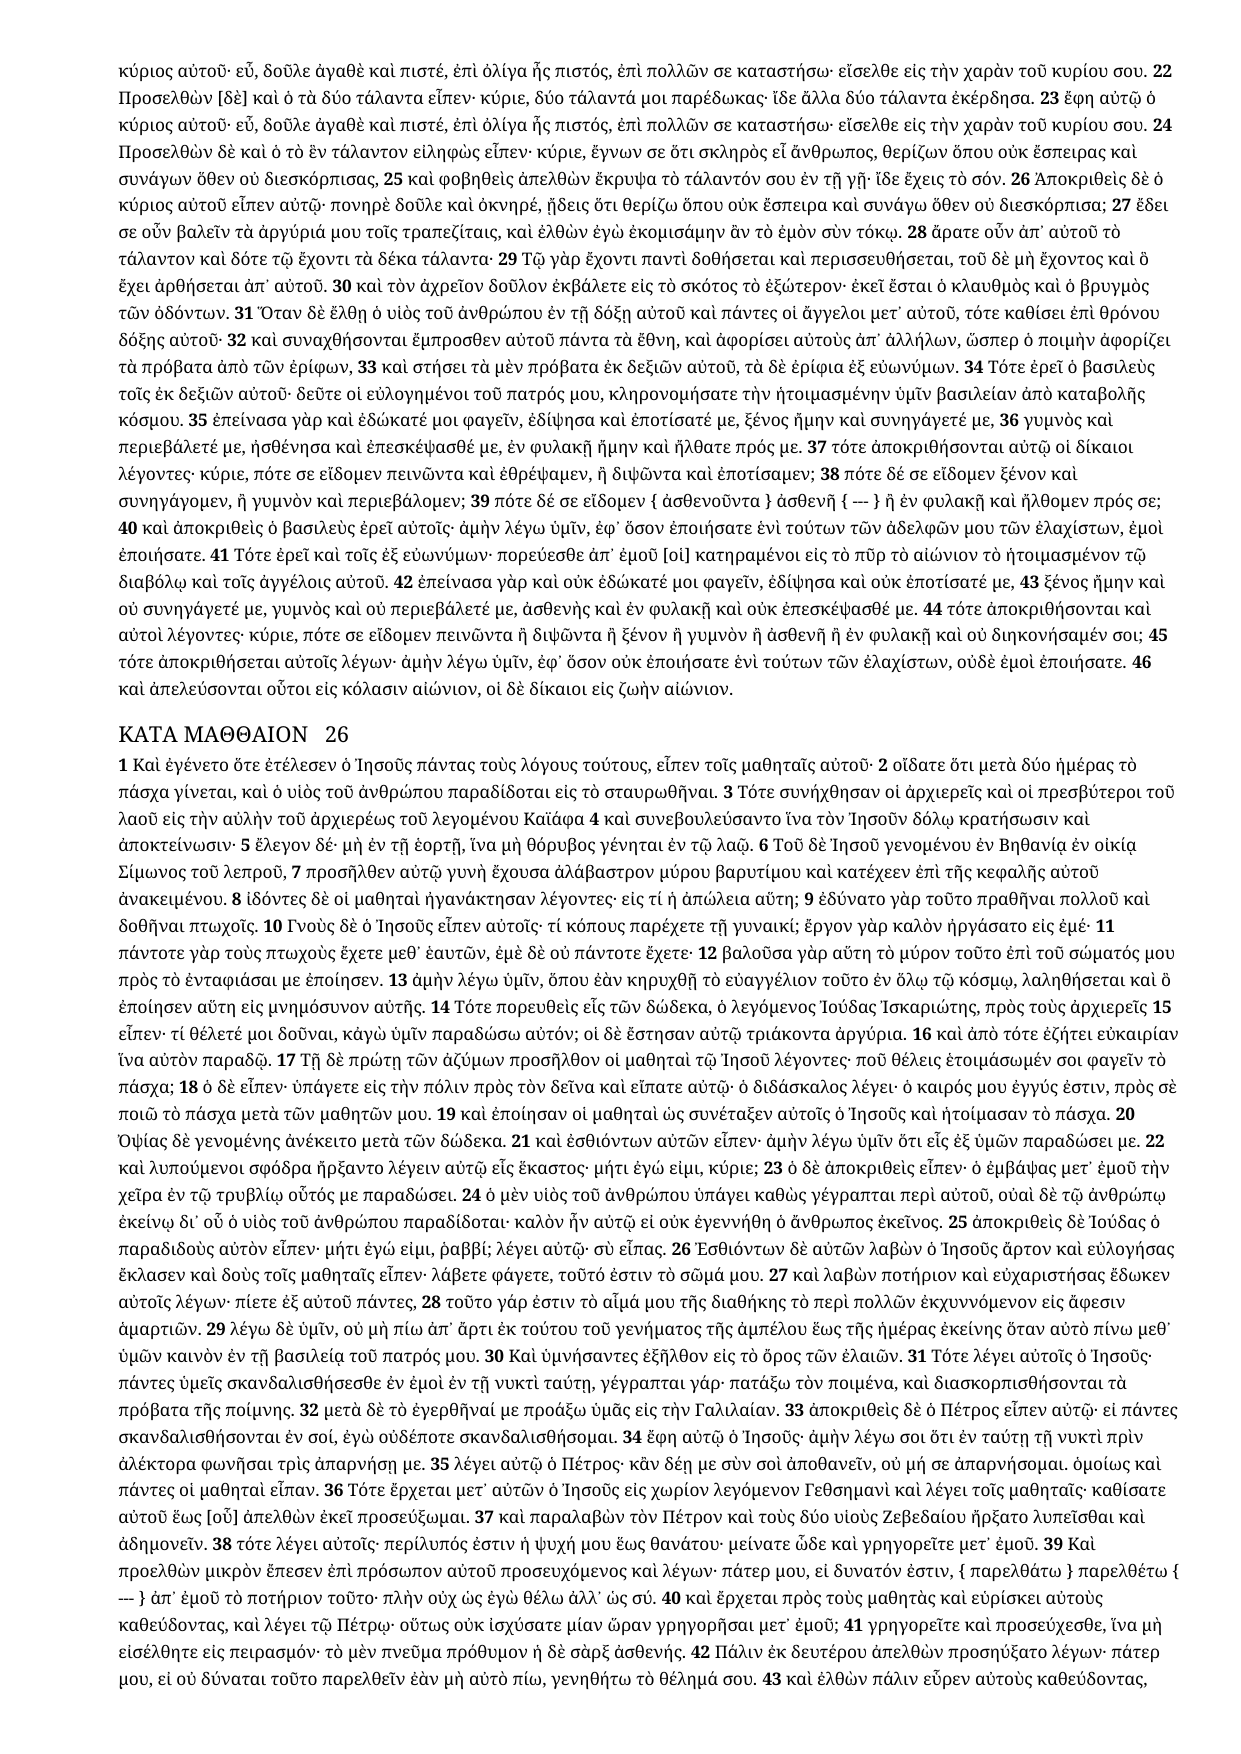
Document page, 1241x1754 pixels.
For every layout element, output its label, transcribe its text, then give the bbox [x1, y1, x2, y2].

text κύριος αὐτοῦ· εὖ, δοῦλε ἀγαθὲ καὶ πιστέ, ἐπὶ ὀλίγα ἦς πιστός, ἐπὶ πολλῶν σε καταστήσω· εἴσελθε εἰς τὴν χαρὰν τοῦ κυρίου σου. 22 Προσελθὼν [δὲ] καὶ ὁ τὰ δύο τάλαντα εἶπεν· κύριε, δύο τάλαντά μοι παρέδωκας· ἴδε ἄλλα δύο τάλαντα ἐκέρδησα. 23 ἔφη αὐτῷ ὁ κύριος αὐτοῦ· εὖ, δοῦλε ἀγαθὲ καὶ πιστέ, ἐπὶ ὀλίγα ἦς πιστός, ἐπὶ πολλῶν σε καταστήσω· εἴσελθε εἰς τὴν χαρὰν τοῦ κυρίου σου. 24 Προσελθὼν δὲ καὶ ὁ τὸ ἓν τάλαντον εἰληφὼς εἶπεν· κύριε, ἔγνων σε ὅτι σκληρὸς εἶ ἄνθρωπος, θερίζων ὅπου οὐκ ἔσπειρας καὶ συνάγων ὅθεν οὐ διεσκόρπισας, 25 καὶ φοβηθεὶς ἀπελθὼν ἔκρυψα τὸ τάλαντόν σου ἐν τῇ γῇ· ἴδε ἔχεις τὸ σόν. 26 Ἀποκριθεὶς δὲ ὁ κύριος αὐτοῦ εἶπεν αὐτῷ· πονηρὲ δοῦλε καὶ ὀκνηρέ, ᾔδεις ὅτι θερίζω ὅπου οὐκ ἔσπειρα καὶ συνάγω ὅθεν οὐ διεσκόρπισα; 27 ἔδει σε οὖν βαλεῖν τὰ ἀργύριά μου τοῖς τραπεζίταις, καὶ ἐλθὼν ἐγὼ ἐκομισάμην ἂν τὸ ἐμὸν σὺν τόκῳ. 28 ἄρατε οὖν ἀπ᾽ αὐτοῦ τὸ τάλαντον καὶ δότε τῷ ἔχοντι τὰ δέκα τάλαντα· 29 Τῷ γὰρ ἔχοντι παντὶ δοθήσεται καὶ περισσευθήσεται, τοῦ δὲ μὴ ἔχοντος καὶ ὃ ἔχει ἀρθήσεται ἀπ᾽ αὐτοῦ. 30 καὶ τὸν ἀχρεῖον δοῦλον ἐκβάλετε εἰς τὸ σκότος τὸ ἐξώτερον· ἐκεῖ ἔσται ὁ κλαυθμὸς καὶ ὁ βρυγμὸς τῶν ὀδόντων. 31 Ὅταν δὲ ἔλθῃ ὁ υἱὸς τοῦ ἀνθρώπου ἐν τῇ δόξῃ αὐτοῦ καὶ πάντες οἱ ἄγγελοι μετ᾽ αὐτοῦ, τότε καθίσει ἐπὶ θρόνου δόξης αὐτοῦ· 32 καὶ συναχθήσονται ἔμπροσθεν αὐτοῦ πάντα τὰ ἔθνη, καὶ ἀφορίσει αὐτοὺς ἀπ᾽ ἀλλήλων, ὥσπερ ὁ ποιμὴν ἀφορίζει τὰ πρόβατα ἀπὸ τῶν ἐρίφων, 33 καὶ στήσει τὰ μὲν πρόβατα ἐκ δεξιῶν αὐτοῦ, τὰ δὲ ἐρίφια ἐξ εὐωνύμων. 34 Τότε ἐρεῖ ὁ βασιλεὺς τοῖς ἐκ δεξιῶν αὐτοῦ· δεῦτε οἱ εὐλογημένοι τοῦ πατρός μου, κληρονομήσατε τὴν ἡτοιμασμένην ὑμῖν βασιλείαν ἀπὸ καταβολῆς κόσμου. 35 ἐπείνασα γὰρ καὶ ἐδώκατέ μοι φαγεῖν, ἐδίψησα καὶ ἐποτίσατέ με, ξένος ἤμην καὶ συνηγάγετέ με, 36 γυμνὸς καὶ περιεβάλετέ με, ἠσθένησα καὶ ἐπεσκέψασθέ με, ἐν φυλακῇ ἤμην καὶ ἤλθατε πρός με. 37 τότε ἀποκριθήσονται αὐτῷ οἱ δίκαιοι λέγοντες· κύριε, πότε σε εἴδομεν πεινῶντα καὶ ἐθρέψαμεν, ἢ διψῶντα καὶ ἐποτίσαμεν; 38 πότε δέ σε εἴδομεν ξένον καὶ συνηγάγομεν, ἢ γυμνὸν καὶ περιεβάλομεν; 39 πότε δέ σε εἴδομεν { ἀσθενοῦντα } ἀσθενῆ { --- } ἢ ἐν φυλακῇ καὶ ἤλθομεν πρός σε; 40 καὶ ἀποκριθεὶς ὁ βασιλεὺς ἐρεῖ αὐτοῖς· ἀμὴν λέγω ὑμῖν, ἐφ᾽ ὅσον ἐποιήσατε ἑνὶ τούτων τῶν ἀδελφῶν μου τῶν ἐλαχίστων, ἐμοὶ ἐποιήσατε. 41 Τότε ἐρεῖ καὶ τοῖς ἐξ εὐωνύμων· πορεύεσθε ἀπ᾽ ἐμοῦ [οἱ] κατηραμένοι εἰς τὸ πῦρ τὸ αἰώνιον τὸ ἡτοιμασμένον τῷ διαβόλῳ καὶ τοῖς ἀγγέλοις αὐτοῦ. 42 ἐπείνασα γὰρ καὶ οὐκ ἐδώκατέ μοι φαγεῖν, ἐδίψησα καὶ οὐκ ἐποτίσατέ με, 43 ξένος ἤμην καὶ οὐ συνηγάγετέ με, γυμνὸς καὶ οὐ περιεβάλετέ με, ἀσθενὴς καὶ ἐν φυλακῇ καὶ οὐκ ἐπεσκέψασθέ με. 44 τότε ἀποκριθήσονται καὶ αὐτοὶ λέγοντες· κύριε, πότε σε εἴδομεν πεινῶντα ἢ διψῶντα ἢ ξένον ἢ γυμνὸν ἢ ἀσθενῆ ἢ ἐν φυλακῇ καὶ οὐ διηκονήσαμέν σοι; 45 τότε ἀποκριθήσεται αὐτοῖς λέγων· ἀμὴν λέγω ὑμῖν, ἐφ᾽ ὅσον οὐκ ἐποιήσατε ἑνὶ τούτων τῶν ἐλαχίστων, οὐδὲ ἐμοὶ ἐποιήσατε. 46 καὶ ἀπελεύσονται οὗτοι εἰς κόλασιν αἰώνιον, οἱ δὲ δίκαιοι εἰς ζωὴν αἰώνιον. [118, 59, 1181, 701]
text ΚΑΤΑ ΜΑΘΘΑΙΟΝ 26 [118, 719, 1181, 748]
text 1 Καὶ ἐγένετο ὅτε ἐτέλεσεν ὁ Ἰησοῦς πάντας τοὺς λόγους τούτους, εἶπεν τοῖς μαθηταῖς αὐτοῦ· 2 οἴδατε ὅτι μετὰ δύο ἡμέρας τὸ πάσχα γίνεται, καὶ ὁ υἱὸς τοῦ ἀνθρώπου παραδίδοται εἰς τὸ σταυρωθῆναι. 3 Τότε συνήχθησαν οἱ ἀρχιερεῖς καὶ οἱ πρεσβύτεροι τοῦ λαοῦ εἰς τὴν αὐλὴν τοῦ ἀρχιερέως τοῦ λεγομένου Καϊάφα 4 καὶ συνεβουλεύσαντο ἵνα τὸν Ἰησοῦν δόλῳ κρατήσωσιν καὶ ἀποκτείνωσιν· 5 ἔλεγον δέ· μὴ ἐν τῇ ἑορτῇ, ἵνα μὴ θόρυβος γένηται ἐν τῷ λαῷ. 6 Τοῦ δὲ Ἰησοῦ γενομένου ἐν Βηθανίᾳ ἐν οἰκίᾳ Σίμωνος τοῦ λεπροῦ, 7 προσῆλθεν αὐτῷ γυνὴ ἔχουσα ἀλάβαστρον μύρου βαρυτίμου καὶ κατέχεεν ἐπὶ τῆς κεφαλῆς αὐτοῦ ἀνακειμένου. 8 ἰδόντες δὲ οἱ μαθηταὶ ἠγανάκτησαν λέγοντες· εἰς τί ἡ ἀπώλεια αὕτη; 9 ἐδύνατο γὰρ τοῦτο πραθῆναι πολλοῦ καὶ δοθῆναι πτωχοῖς. 10 Γνοὺς δὲ ὁ Ἰησοῦς εἶπεν αὐτοῖς· τί κόπους παρέχετε τῇ γυναικί; ἔργον γὰρ καλὸν ἠργάσατο εἰς ἐμέ· 11 πάντοτε γὰρ τοὺς πτωχοὺς ἔχετε μεθ᾽ ἑαυτῶν, ἐμὲ δὲ οὐ πάντοτε ἔχετε· 12 βαλοῦσα γὰρ αὕτη τὸ μύρον τοῦτο ἐπὶ τοῦ σώματός μου πρὸς τὸ ἐνταφιάσαι με ἐποίησεν. 13 ἀμὴν λέγω ὑμῖν, ὅπου ἐὰν κηρυχθῇ τὸ εὐαγγέλιον τοῦτο ἐν ὅλῳ τῷ κόσμῳ, λαληθήσεται καὶ ὃ ἐποίησεν αὕτη εἰς μνημόσυνον αὐτῆς. 14 Τότε πορευθεὶς εἷς τῶν δώδεκα, ὁ λεγόμενος Ἰούδας Ἰσκαριώτης, πρὸς τοὺς ἀρχιερεῖς 15 εἶπεν· τί θέλετέ μοι δοῦναι, κἀγὼ ὑμῖν παραδώσω αὐτόν; οἱ δὲ ἔστησαν αὐτῷ τριάκοντα ἀργύρια. 16 καὶ ἀπὸ τότε ἐζήτει εὐκαιρίαν ἵνα αὐτὸν παραδῷ. 17 Τῇ δὲ πρώτῃ τῶν ἀζύμων προσῆλθον οἱ μαθηταὶ τῷ Ἰησοῦ λέγοντες· ποῦ θέλεις ἑτοιμάσωμέν σοι φαγεῖν τὸ πάσχα; 18 ὁ δὲ εἶπεν· ὑπάγετε εἰς τὴν πόλιν πρὸς τὸν δεῖνα καὶ εἴπατε αὐτῷ· ὁ διδάσκαλος λέγει· ὁ καιρός μου ἐγγύς ἐστιν, πρὸς σὲ ποιῶ τὸ πάσχα μετὰ τῶν μαθητῶν μου. 19 καὶ ἐποίησαν οἱ μαθηταὶ ὡς συνέταξεν αὐτοῖς ὁ Ἰησοῦς καὶ ἡτοίμασαν τὸ πάσχα. 20 Ὀψίας δὲ γενομένης ἀνέκειτο μετὰ τῶν δώδεκα. 21 καὶ ἐσθιόντων αὐτῶν εἶπεν· ἀμὴν λέγω ὑμῖν ὅτι εἷς ἐξ ὑμῶν παραδώσει με. 22 καὶ λυπούμενοι σφόδρα ἤρξαντο λέγειν αὐτῷ εἷς ἕκαστος· μήτι ἐγώ εἰμι, κύριε; 23 ὁ δὲ ἀποκριθεὶς εἶπεν· ὁ ἐμβάψας μετ᾽ ἐμοῦ τὴν χεῖρα ἐν τῷ τρυβλίῳ οὗτός με παραδώσει. 24 ὁ μὲν υἱὸς τοῦ ἀνθρώπου ὑπάγει καθὼς γέγραπται περὶ αὐτοῦ, οὐαὶ δὲ τῷ ἀνθρώπῳ ἐκείνῳ δι᾽ οὗ ὁ υἱὸς τοῦ ἀνθρώπου παραδίδοται· καλὸν ἦν αὐτῷ εἰ οὐκ ἐγεννήθη ὁ ἄνθρωπος ἐκεῖνος. 25 ἀποκριθεὶς δὲ Ἰούδας ὁ παραδιδοὺς αὐτὸν εἶπεν· μήτι ἐγώ εἰμι, ῥαββί; λέγει αὐτῷ· σὺ εἶπας. 26 Ἐσθιόντων δὲ αὐτῶν λαβὼν ὁ Ἰησοῦς ἄρτον καὶ εὐλογήσας ἔκλασεν καὶ δοὺς τοῖς μαθηταῖς εἶπεν· λάβετε φάγετε, τοῦτό ἐστιν τὸ σῶμά μου. 27 καὶ λαβὼν ποτήριον καὶ εὐχαριστήσας ἔδωκεν αὐτοῖς λέγων· πίετε ἐξ αὐτοῦ πάντες, 28 τοῦτο γάρ ἐστιν τὸ αἷμά μου τῆς διαθήκης τὸ περὶ πολλῶν ἐκχυννόμενον εἰς ἄφεσιν ἁμαρτιῶν. 29 λέγω δὲ ὑμῖν, οὐ μὴ πίω ἀπ᾽ ἄρτι ἐκ τούτου τοῦ γενήματος τῆς ἀμπέλου ἕως τῆς ἡμέρας ἐκείνης ὅταν αὐτὸ πίνω μεθ᾽ ὑμῶν καινὸν ἐν τῇ βασιλείᾳ τοῦ πατρός μου. 30 Καὶ ὑμνήσαντες ἐξῆλθον εἰς τὸ ὄρος τῶν ἐλαιῶν. 31 Τότε λέγει αὐτοῖς ὁ Ἰησοῦς· πάντες ὑμεῖς σκανδαλισθήσεσθε ἐν ἐμοὶ ἐν τῇ νυκτὶ ταύτῃ, γέγραπται γάρ· πατάξω τὸν ποιμένα, καὶ διασκορπισθήσονται τὰ πρόβατα τῆς ποίμνης. 32 μετὰ δὲ τὸ ἐγερθῆναί με προάξω ὑμᾶς εἰς τὴν Γαλιλαίαν. 33 ἀποκριθεὶς δὲ ὁ Πέτρος εἶπεν αὐτῷ· εἰ πάντες σκανδαλισθήσονται ἐν σοί, ἐγὼ οὐδέποτε σκανδαλισθήσομαι. 34 ἔφη αὐτῷ ὁ Ἰησοῦς· ἀμὴν λέγω σοι ὅτι ἐν ταύτῃ τῇ νυκτὶ πρὶν ἀλέκτορα φωνῆσαι τρὶς ἀπαρνήσῃ με. 35 λέγει αὐτῷ ὁ Πέτρος· κἂν δέῃ με σὺν σοὶ ἀποθανεῖν, οὐ μή σε ἀπαρνήσομαι. ὁμοίως καὶ πάντες οἱ μαθηταὶ εἶπαν. 36 Τότε ἔρχεται μετ᾽ αὐτῶν ὁ Ἰησοῦς εἰς χωρίον λεγόμενον Γεθσημανὶ καὶ λέγει τοῖς μαθηταῖς· καθίσατε αὐτοῦ ἕως [οὗ] ἀπελθὼν ἐκεῖ προσεύξωμαι. 37 καὶ παραλαβὼν τὸν Πέτρον καὶ τοὺς δύο υἱοὺς Ζεβεδαίου ἤρξατο λυπεῖσθαι καὶ ἀδημονεῖν. 38 τότε λέγει αὐτοῖς· περίλυπός ἐστιν ἡ ψυχή μου ἕως θανάτου· μείνατε ὧδε καὶ γρηγορεῖτε μετ᾽ ἐμοῦ. 39 Καὶ προελθὼν μικρὸν ἔπεσεν ἐπὶ πρόσωπον αὐτοῦ προσευχόμενος καὶ λέγων· πάτερ μου, εἰ δυνατόν ἐστιν, { παρελθάτω } παρελθέτω { --- } ἀπ᾽ ἐμοῦ τὸ ποτήριον τοῦτο· πλὴν οὐχ ὡς ἐγὼ θέλω ἀλλ᾽ ὡς σύ. 40 καὶ ἔρχεται πρὸς τοὺς μαθητὰς καὶ εὑρίσκει αὐτοὺς καθεύδοντας, καὶ λέγει τῷ Πέτρῳ· οὕτως οὐκ ἰσχύσατε μίαν ὥραν γρηγορῆσαι μετ᾽ ἐμοῦ; 41 γρηγορεῖτε καὶ προσεύχεσθε, ἵνα μὴ εἰσέλθητε εἰς πειρασμόν· τὸ μὲν πνεῦμα πρόθυμον ἡ δὲ σὰρξ ἀσθενής. 42 Πάλιν ἐκ δευτέρου ἀπελθὼν προσηύξατο λέγων· πάτερ μου, εἰ οὐ δύναται τοῦτο παρελθεῖν ἐὰν μὴ αὐτὸ πίω, γενηθήτω τὸ θέλημά σου. 43 καὶ ἐλθὼν πάλιν εὗρεν αὐτοὺς καθεύδοντας, [118, 753, 1181, 1690]
